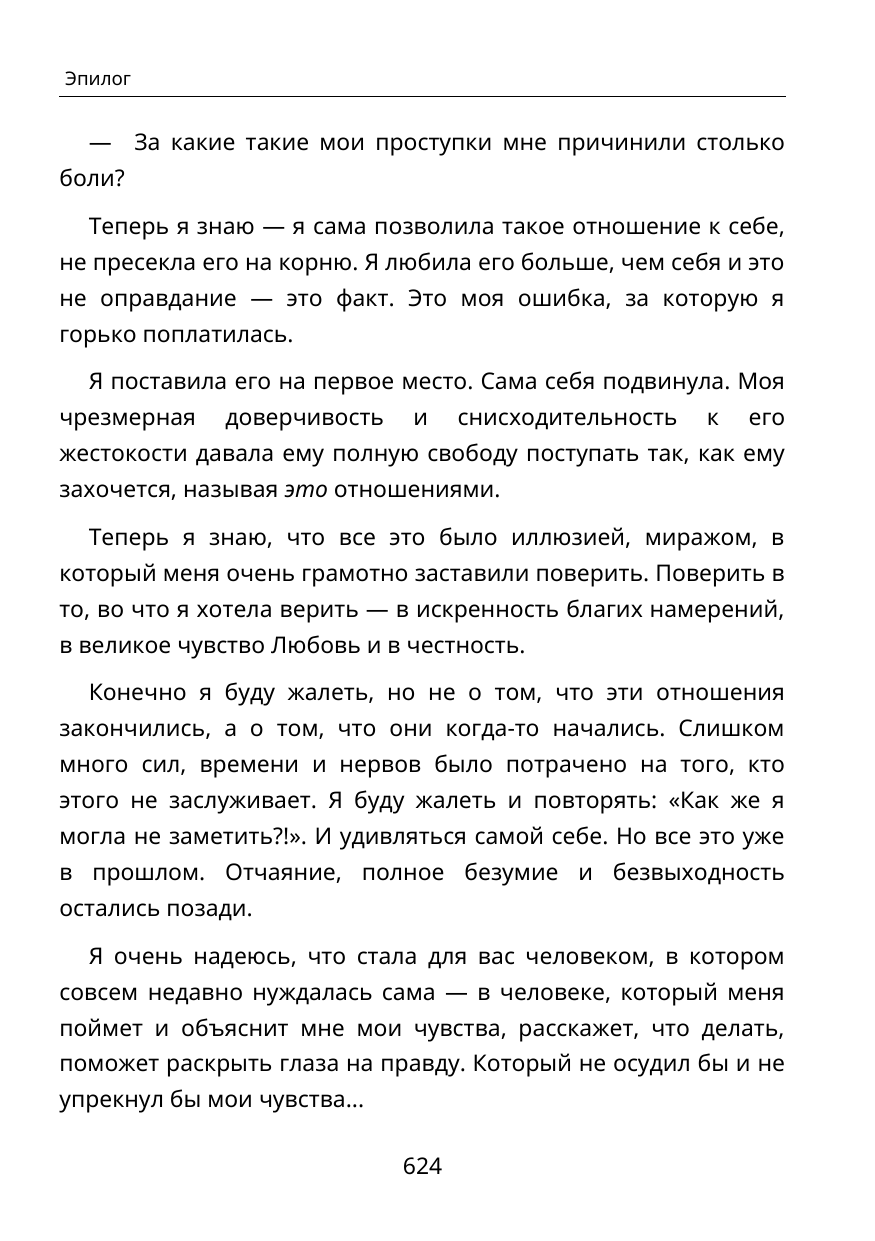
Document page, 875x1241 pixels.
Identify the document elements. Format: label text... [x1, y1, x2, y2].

text Я поставила его на первое место. Сама себя подвинула. Моя чрезмерная доверчивость и снисходительность к его жестокости давала ему полную свободу поступать так, как ему захочется, называя это отношениями. [59, 365, 786, 504]
text Я очень надеюсь, что стала для вас человеком, в котором совсем недавно нуждалась сама — в человеке, который меня поймет и объяснит мне мои чувства, расскажет, что делать, поможет раскрыть глаза на правду. Который не осудил бы и не упрекнул бы мои чувства... [59, 939, 786, 1114]
text Теперь я знаю, что все это было иллюзией, миражом, в который меня очень грамотно заставили поверить. Поверить в то, во что я хотела верить — в искренность благих намерений, в великое чувство Любовь и в честность. [59, 521, 786, 660]
list За какие такие мои проступки мне причинили столько боли? [59, 126, 786, 193]
text Конечно я буду жалеть, но не о том, что эти отношения закончились, а о том, что они когда-то начались. Слишком много сил, времени и нервов было потрачено на того, кто этого не заслуживает. Я буду жалеть и повторять: «Как же я могла не заметить?!». И удивляться самой себе. Но все это уже в прошлом. Отчаяние, полное безумие и безвыходность остались позади. [59, 676, 786, 923]
text Теперь я знаю — я сама позволила такое отношение к себе, не пресекла его на корню. Я любила его больше, чем себя и это не оправдание — это факт. Это моя ошибка, за которую я горько поплатилась. [59, 210, 786, 349]
